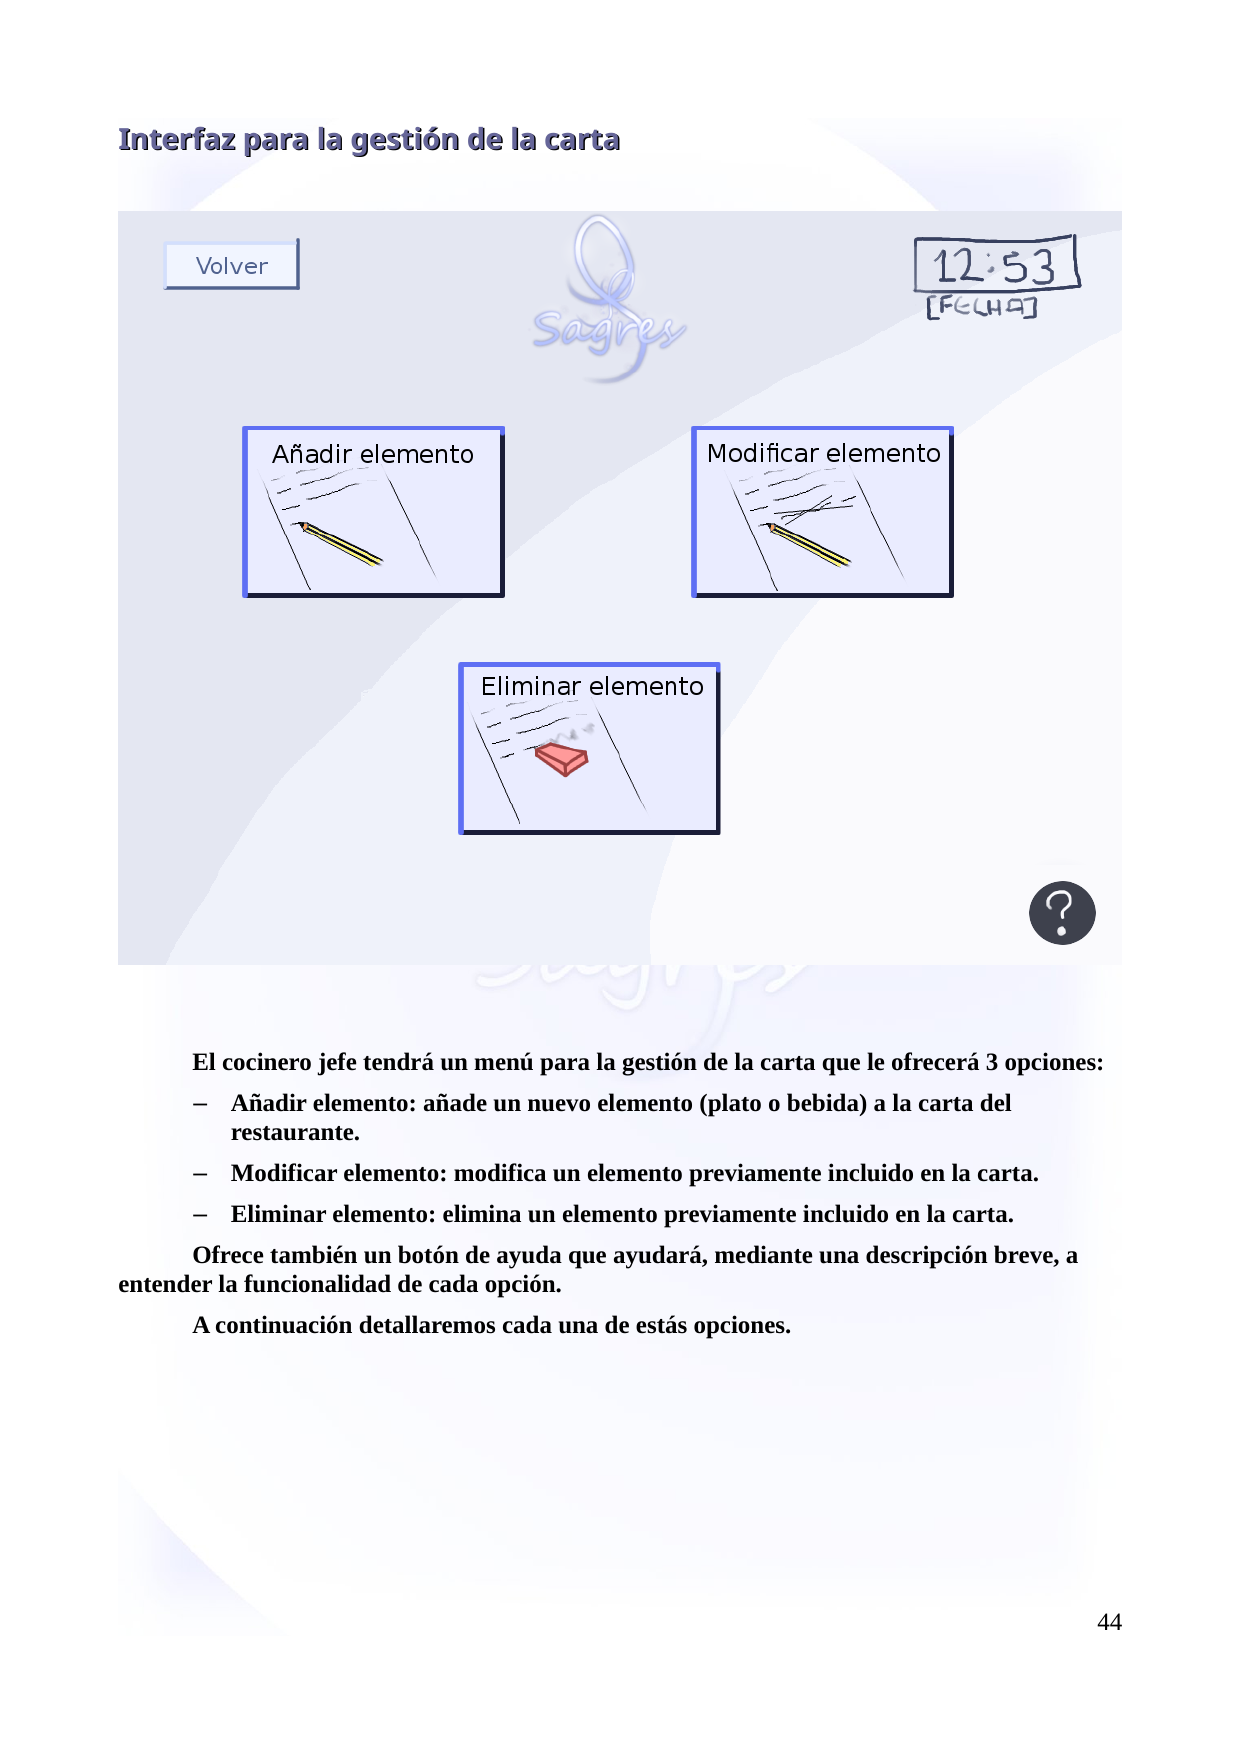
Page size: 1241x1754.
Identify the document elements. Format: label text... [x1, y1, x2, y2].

text Ofrece también un botón de ayuda que ayudará, mediante una descripción breve, a entender la funcionalidad de cada opción. [118, 1241, 1122, 1298]
list Añadir elemento: añade un nuevo elemento (plato o bebida) a la carta del restaurante. [193, 1088, 1122, 1146]
text A continuación detallaremos cada una de estás opciones. [118, 1311, 1122, 1339]
picture [118, 1298, 1122, 1311]
picture [118, 158, 1122, 1047]
list Modificar elemento: modifica un elemento previamente incluido en la carta. [193, 1158, 1122, 1187]
text El cocinero jefe tendrá un menú para la gestión de la carta que le ofrecerá 3 opciones: [118, 1047, 1122, 1076]
picture [118, 1076, 1122, 1241]
subtitle Interfaz para la gestión de la carta [118, 118, 1122, 158]
list Eliminar elemento: elimina un elemento previamente incluido en la carta. [193, 1199, 1122, 1228]
picture [118, 1339, 1122, 1636]
